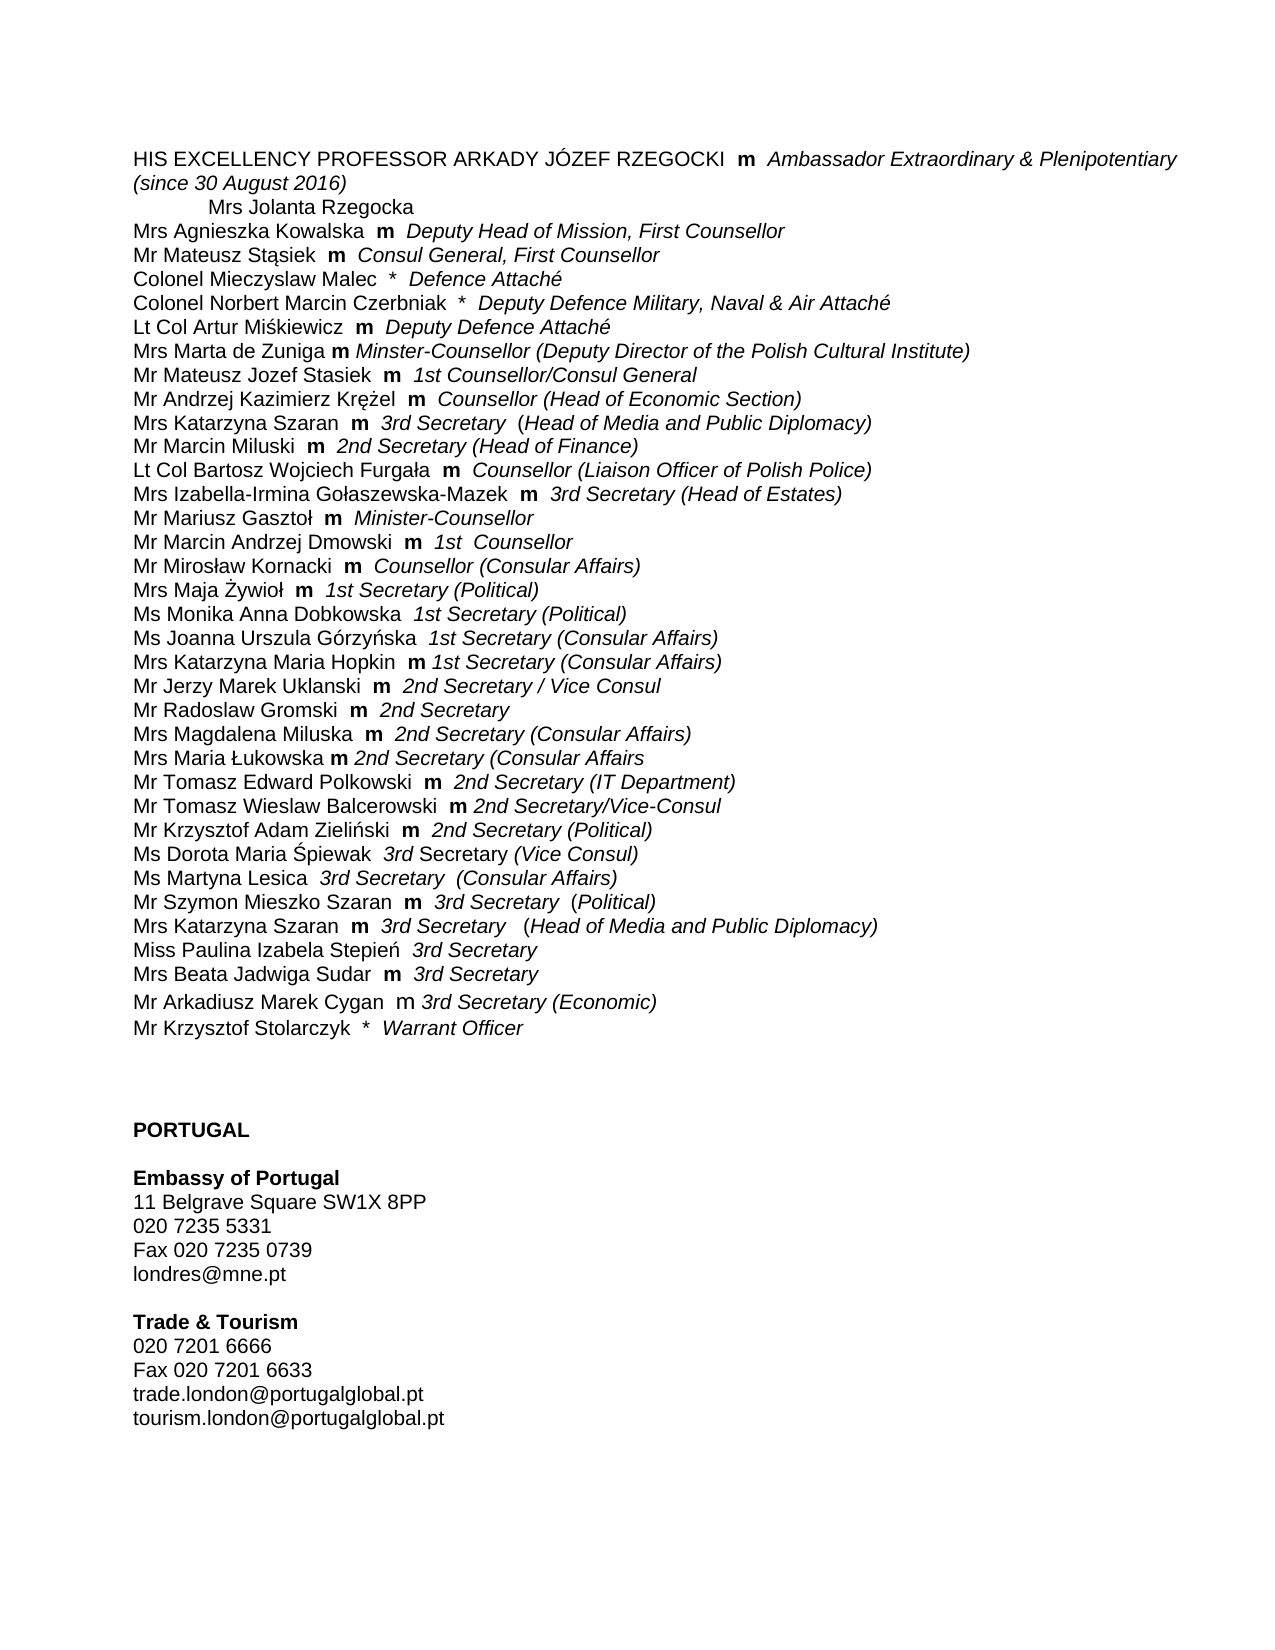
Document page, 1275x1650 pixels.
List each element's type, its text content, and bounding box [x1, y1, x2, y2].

text 020 7235 5331 [133, 1214, 1181, 1238]
text Lt Col Artur Miśkiewicz m Deputy Defence Attaché [133, 314, 1181, 338]
text Mr Szymon Mieszko Szaran m 3rd Secretary (Political) [133, 889, 1181, 913]
text Mr Jerzy Marek Uklanski m 2nd Secretary / Vice Consul [133, 674, 1181, 698]
text Fax 020 7235 0739 [133, 1238, 1181, 1262]
text Ms Martyna Lesica 3rd Secretary (Consular Affairs) [133, 866, 1181, 889]
text Mrs Katarzyna Maria Hopkin m 1st Secretary (Consular Affairs) [133, 650, 1181, 674]
text Fax 020 7201 6633 [133, 1358, 1181, 1382]
text Mrs Agnieszka Kowalska m Deputy Head of Mission, First Counsellor [133, 219, 1181, 243]
text Mr Krzysztof Stolarczyk * Warrant Officer [133, 1016, 1181, 1040]
text 11 Belgrave Square SW1X 8PP [133, 1190, 1181, 1214]
text Mr Andrzej Kazimierz Krężel m Counsellor (Head of Economic Section) [133, 386, 1181, 410]
text Ms Joanna Urszula Górzyńska 1st Secretary (Consular Affairs) [133, 626, 1181, 650]
text Mr Mateusz Stąsiek m Consul General, First Counsellor [133, 243, 1181, 267]
text Lt Col Bartosz Wojciech Furgała m Counsellor (Liaison Officer of Polish Police) [133, 458, 1181, 482]
text Mrs Izabella-Irmina Gołaszewska-Mazek m 3rd Secretary (Head of Estates) Mr Mariusz Gasztoł m Minister-Counsellor [133, 482, 1181, 530]
text Ms Dorota Maria Śpiewak 3rd Secretary (Vice Consul) [133, 842, 1181, 866]
text Mrs Jolanta Rzegocka [133, 195, 1181, 219]
text Mr Krzysztof Adam Zieliński m 2nd Secretary (Political) [133, 818, 1181, 842]
text Mr Marcin Andrzej Dmowski m 1st Counsellor [133, 530, 1181, 554]
text Trade & Tourism [133, 1310, 1181, 1334]
text Mr Radoslaw Gromski m 2nd Secretary [133, 698, 1181, 722]
text londres@mne.pt [133, 1262, 1181, 1286]
text Mr Tomasz Edward Polkowski m 2nd Secretary (IT Department) [133, 770, 1181, 794]
text tourism.london@portugalglobal.pt [133, 1406, 1181, 1430]
text Colonel Mieczyslaw Malec * Defence Attaché [133, 267, 1181, 291]
text Mrs Katarzyna Szaran m 3rd Secretary (Head of Media and Public Diplomacy) [133, 410, 1181, 434]
text Embassy of Portugal [133, 1166, 1181, 1190]
text Miss Paulina Izabela Stepień 3rd Secretary [133, 937, 1181, 961]
text Ms Monika Anna Dobkowska 1st Secretary (Political) [133, 602, 1181, 626]
text trade.london@portugalglobal.pt [133, 1382, 1181, 1406]
text Mrs Marta de Zuniga m Minster-Counsellor (Deputy Director of the Polish Cultural Institute) [133, 338, 1181, 362]
text Mr Mateusz Jozef Stasiek m 1st Counsellor/Consul General [133, 362, 1181, 386]
text Mr Mirosław Kornacki m Counsellor (Consular Affairs) [133, 554, 1181, 578]
text Mr Arkadiusz Marek Cygan m 3rd Secretary (Economic) [133, 985, 1181, 1016]
text 020 7201 6666 [133, 1334, 1181, 1358]
text Mr Marcin Miluski m 2nd Secretary (Head of Finance) [133, 434, 1181, 458]
text Mrs Magdalena Miluska m 2nd Secretary (Consular Affairs) [133, 722, 1181, 746]
text PORTUGAL [133, 1118, 1181, 1142]
text Mrs Katarzyna Szaran m 3rd Secretary (Head of Media and Public Diplomacy) [133, 913, 1181, 937]
text Mrs Maja Żywioł m 1st Secretary (Political) [133, 578, 1181, 602]
text Mr Tomasz Wieslaw Balcerowski m 2nd Secretary/Vice-Consul [133, 794, 1181, 818]
text Colonel Norbert Marcin Czerbniak * Deputy Defence Military, Naval & Air Attaché [133, 291, 1181, 314]
text Mrs Beata Jadwiga Sudar m 3rd Secretary [133, 961, 1181, 985]
text Mrs Maria Łukowska m 2nd Secretary (Consular Affairs [133, 746, 1181, 770]
text HIS EXCELLENCY PROFESSOR ARKADY JÓZEF RZEGOCKI m Ambassador Extraordinary & Plenipotentiary (since 30 August 2016) [133, 147, 1181, 195]
